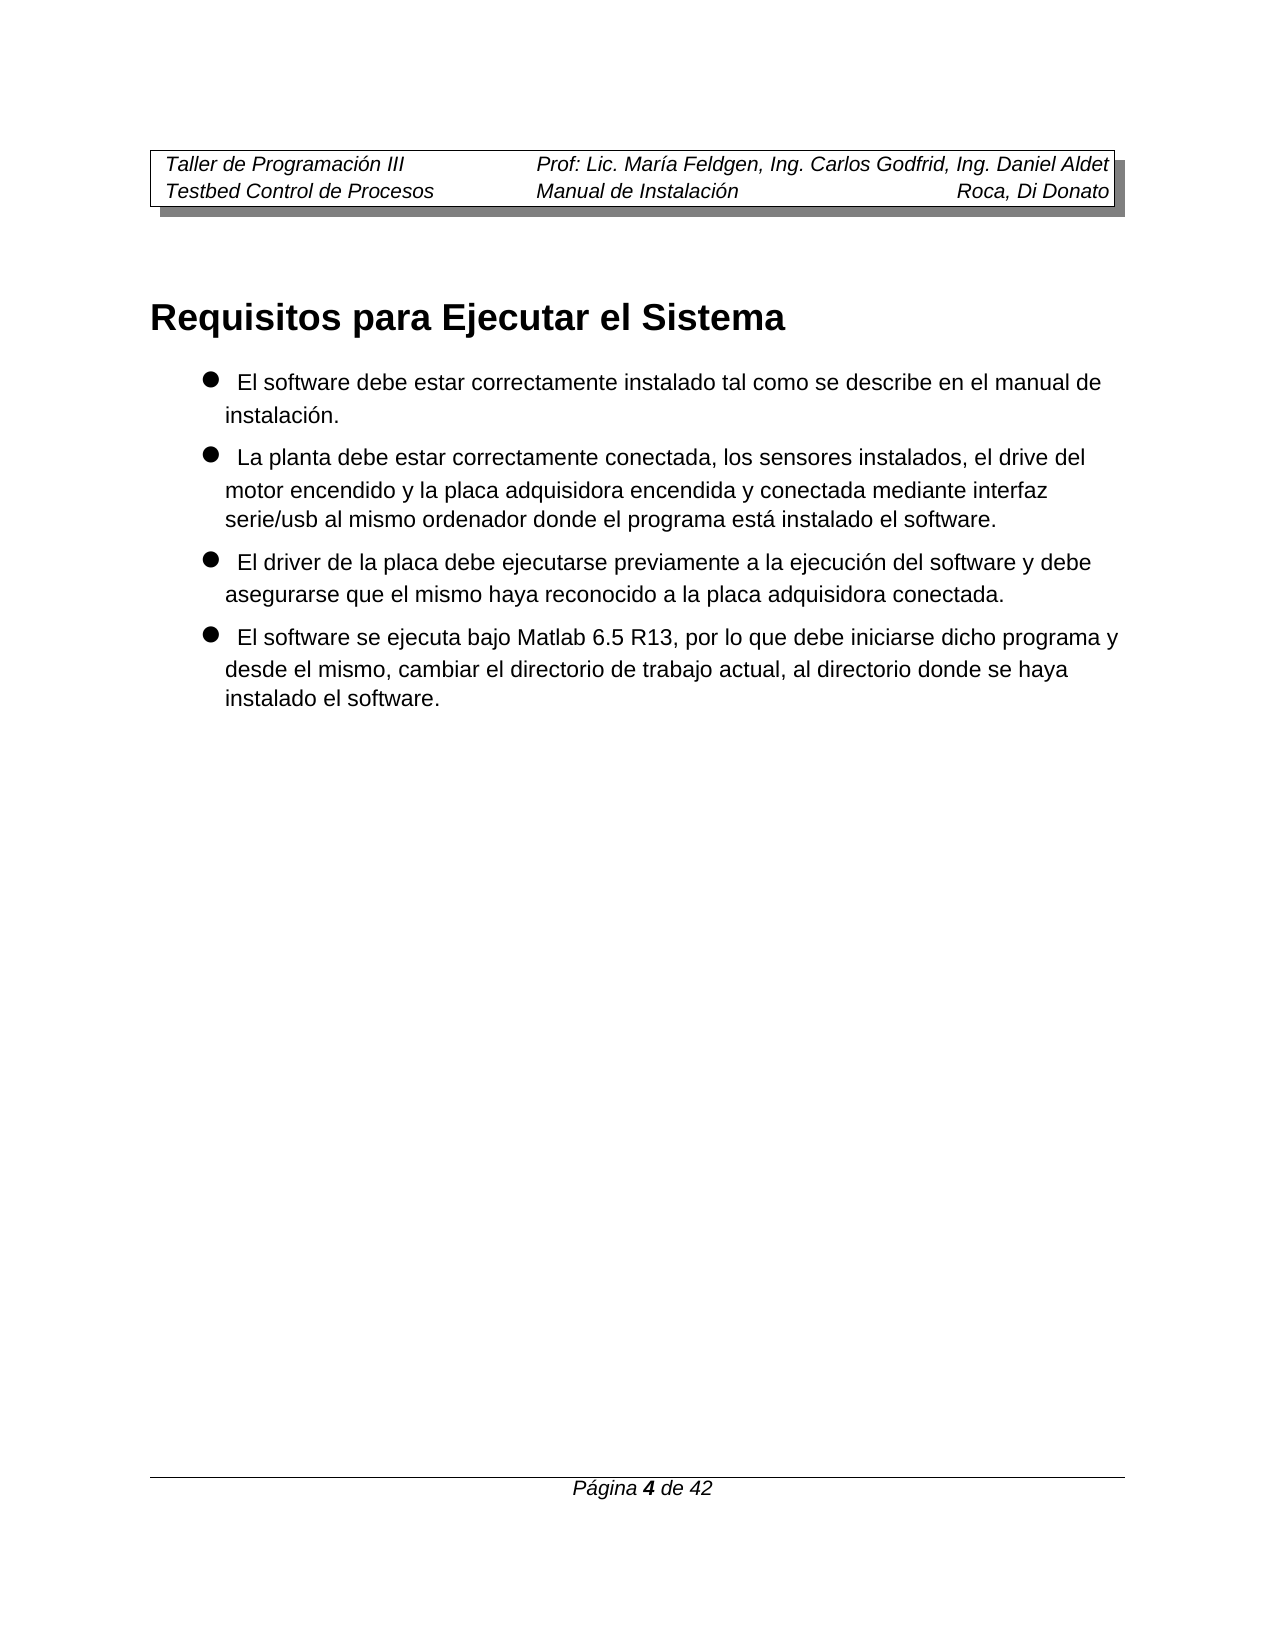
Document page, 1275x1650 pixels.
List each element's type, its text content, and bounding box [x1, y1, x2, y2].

list El software debe estar correctamente instalado tal como se describe en el manual de instalación. [187, 357, 1125, 428]
list El software se ejecuta bajo Matlab 6.5 R13, por lo que debe iniciarse dicho programa y desde el mismo, cambiar el directorio de trabajo actual, al directorio donde se haya instalado el software. [187, 611, 1125, 712]
subtitle Requisitos para Ejecutar el Sistema [150, 296, 1125, 338]
list La planta debe estar correctamente conectada, los sensores instalados, el drive del motor encendido y la placa adquisidora encendida y conectada mediante interfaz serie/usb al mismo ordenador donde el programa está instalado el software. [187, 432, 1125, 532]
list El driver de la placa debe ejecutarse previamente a la ejecución del software y debe asegurarse que el mismo haya reconocido a la placa adquisidora conectada. [187, 536, 1125, 607]
